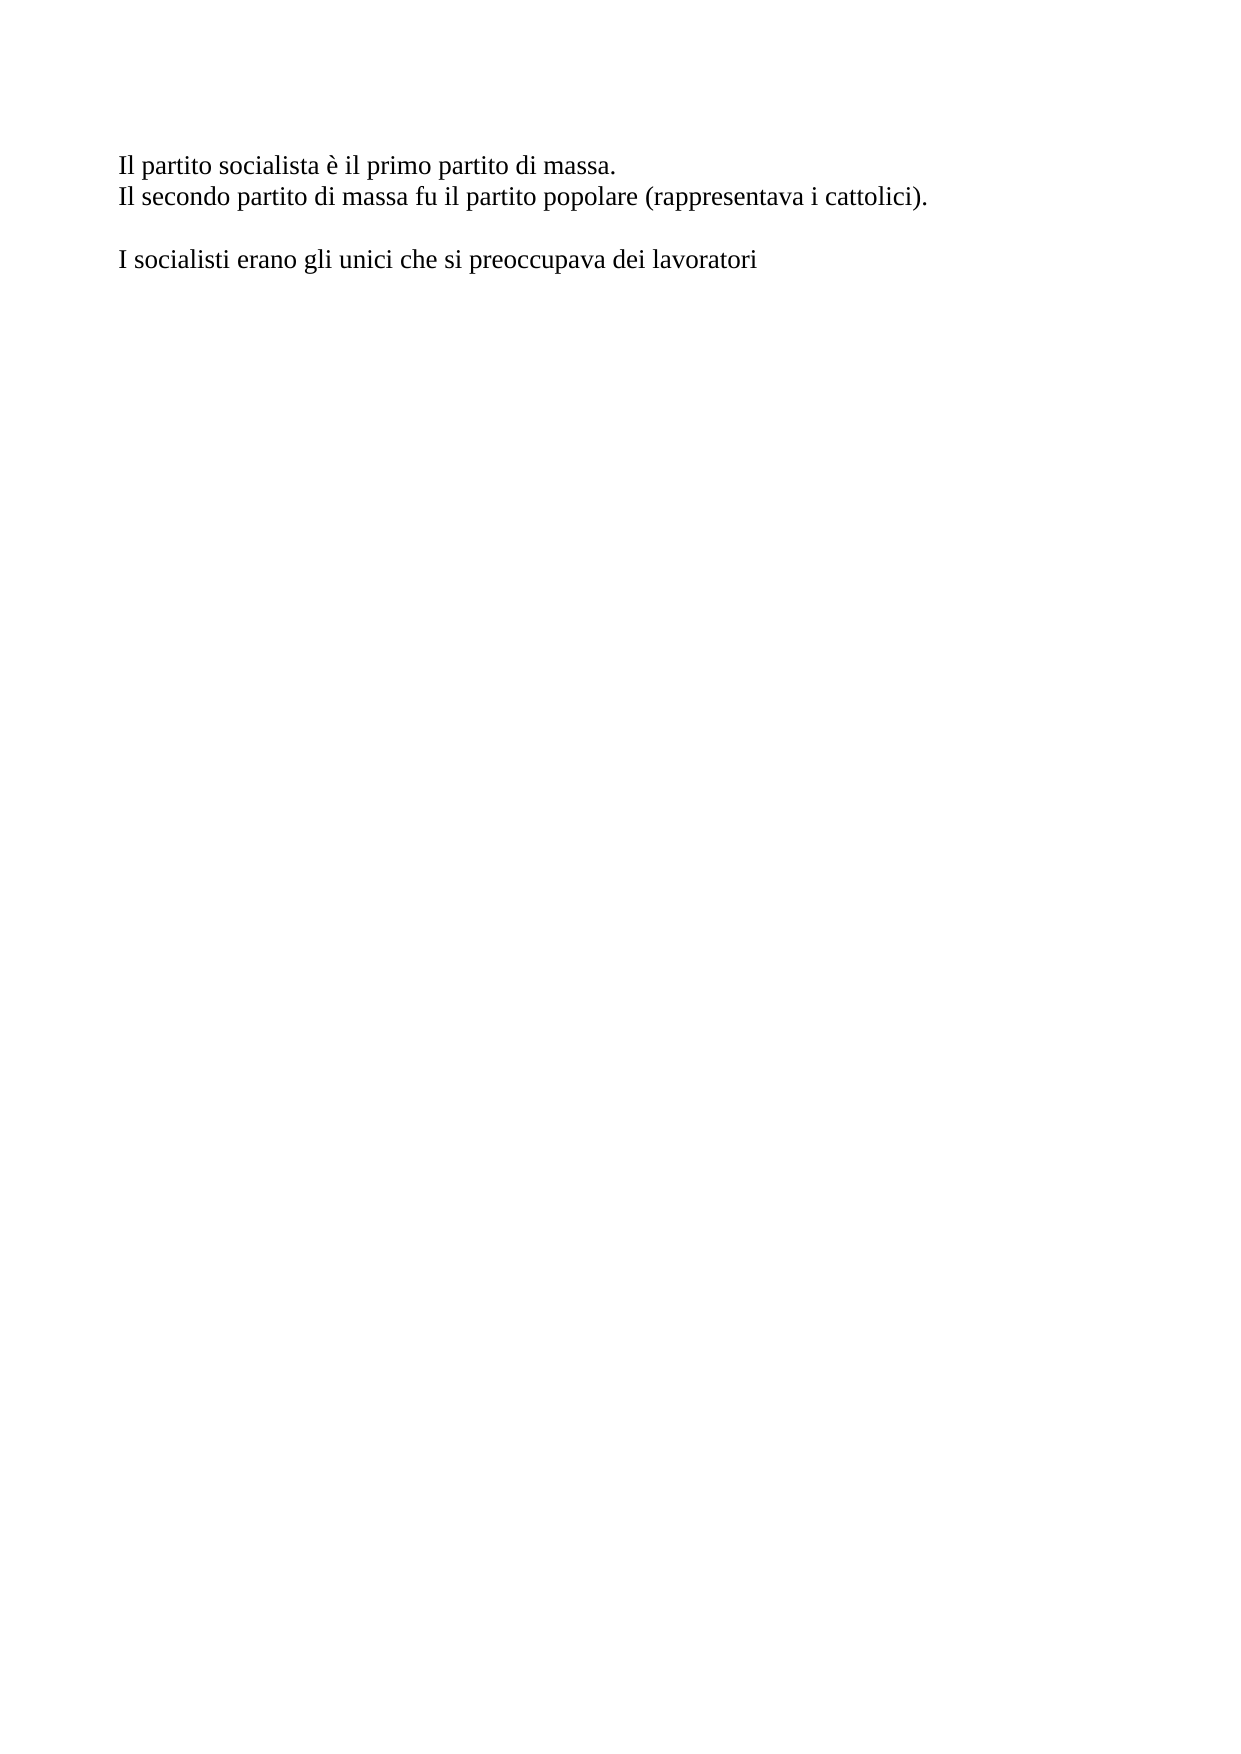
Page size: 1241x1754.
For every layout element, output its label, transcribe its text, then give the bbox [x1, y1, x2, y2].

text Il secondo partito di massa fu il partito popolare (rappresentava i cattolici). [118, 180, 1122, 212]
text Il partito socialista è il primo partito di massa. [118, 149, 1122, 180]
text I socialisti erano gli unici che si preoccupava dei lavoratori [118, 243, 1122, 274]
